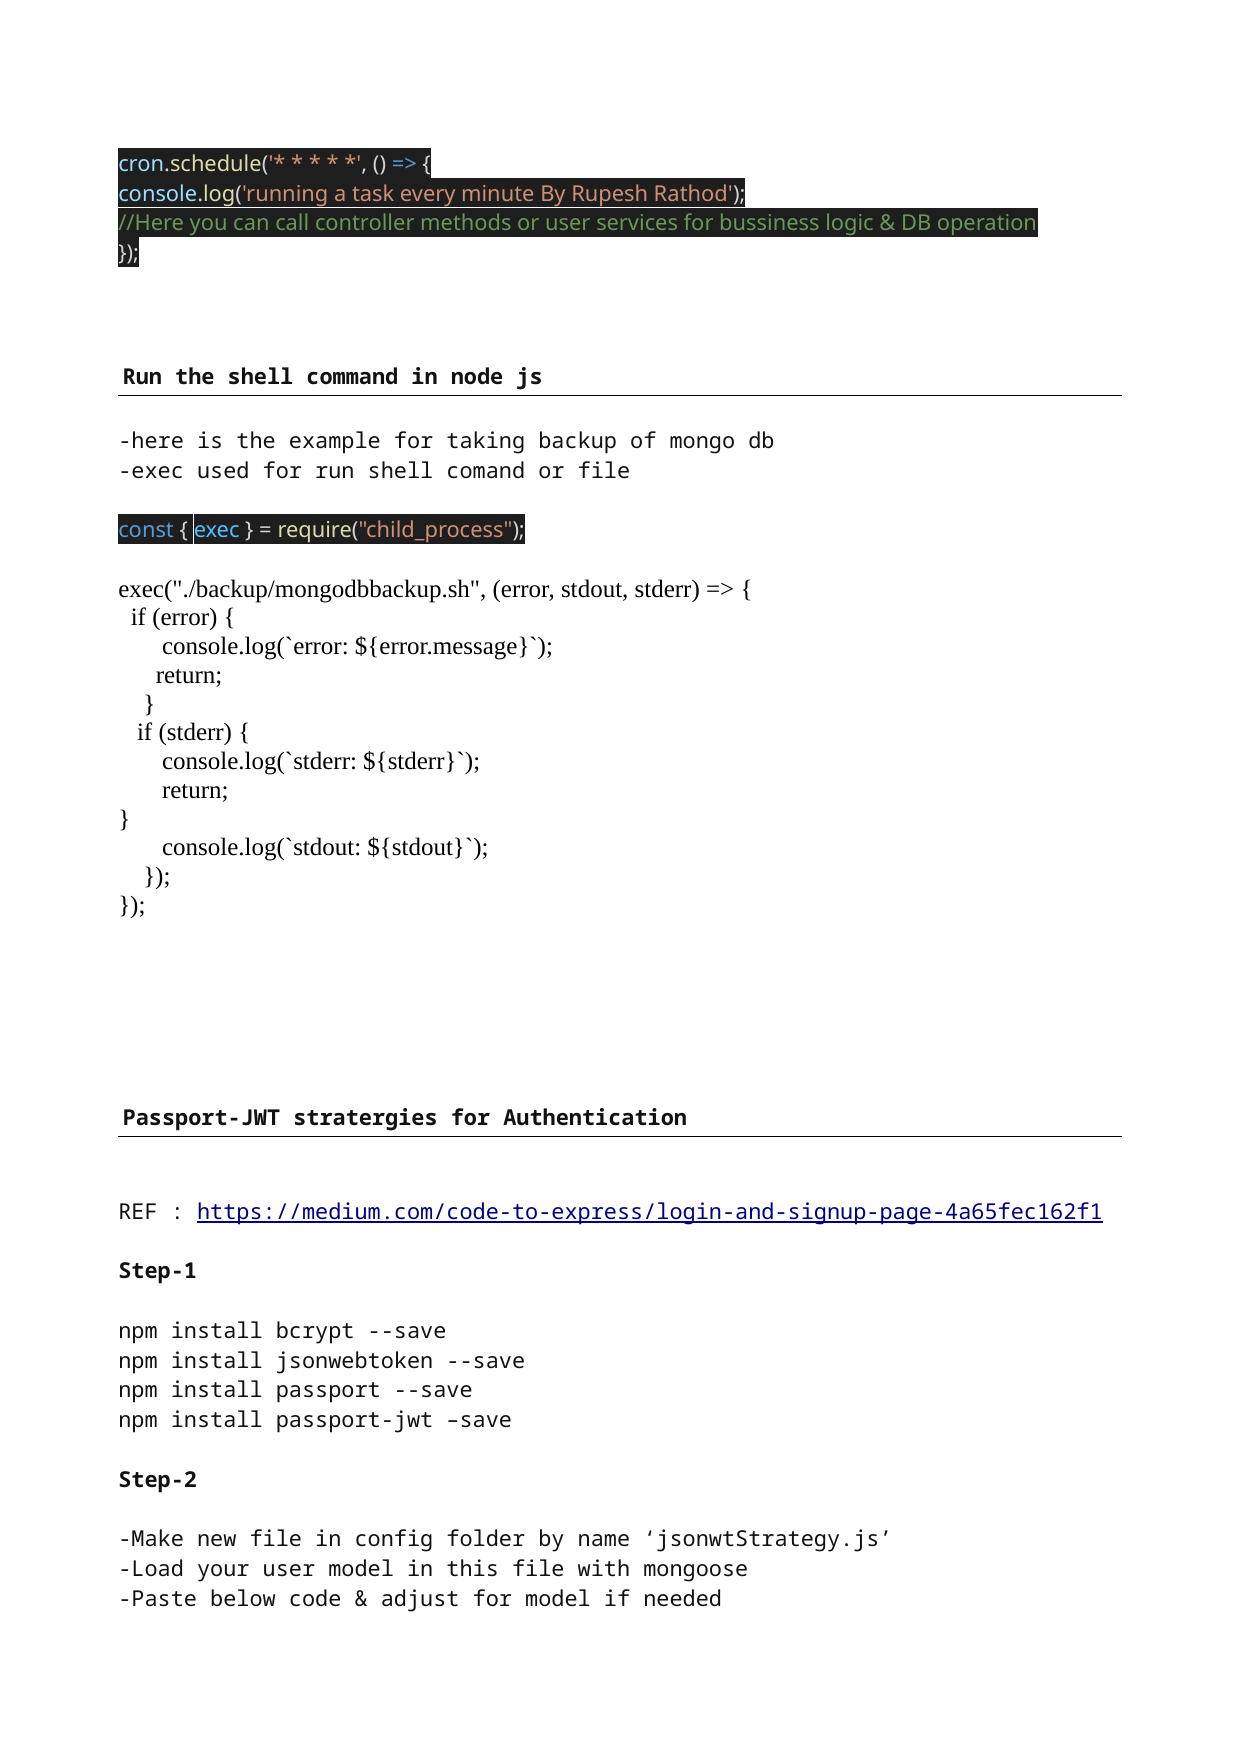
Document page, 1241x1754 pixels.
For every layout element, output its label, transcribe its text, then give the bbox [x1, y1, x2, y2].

text return; [118, 660, 1122, 689]
text -here is the example for taking backup of mongo db [118, 425, 1122, 454]
text Passport-JWT stratergies for Authentication [118, 1097, 1122, 1136]
text console.log(`error: ${error.message}`); [118, 631, 1122, 660]
text -Make new file in config folder by name ‘jsonwtStrategy.js’ [118, 1523, 1122, 1553]
text cron.schedule('* * * * *', () => { [118, 148, 1122, 178]
text //Here you can call controller methods or user services for bussiness logic & DB operation [118, 207, 1122, 237]
text REF : https://medium.com/code-to-express/login-and-signup-page-4a65fec162f1 [118, 1196, 1122, 1226]
text -exec used for run shell comand or file [118, 454, 1122, 484]
text } [118, 804, 1122, 832]
text -Load your user model in this file with mongoose [118, 1553, 1122, 1583]
text }); [118, 890, 1122, 919]
text npm install bcrypt --save [118, 1315, 1122, 1345]
text npm install passport --save [118, 1374, 1122, 1404]
text if (stderr) { [118, 717, 1122, 746]
text if (error) { [118, 602, 1122, 631]
text Step-1 [118, 1255, 1122, 1285]
text return; [118, 775, 1122, 804]
text exec("./backup/mongodbbackup.sh", (error, stdout, stderr) => { [118, 574, 1122, 602]
text const { exec } = require("child_process"); [118, 514, 1122, 544]
text Run the shell command in node js [118, 356, 1122, 395]
text console.log('running a task every minute By Rupesh Rathod'); [118, 178, 1122, 207]
text } [118, 689, 1122, 717]
text npm install passport-jwt –save [118, 1404, 1122, 1434]
text -Paste below code & adjust for model if needed [118, 1583, 1122, 1613]
text Step-2 [118, 1464, 1122, 1494]
text }); [118, 861, 1122, 890]
text npm install jsonwebtoken --save [118, 1345, 1122, 1374]
text console.log(`stdout: ${stdout}`); [118, 832, 1122, 861]
text }); [118, 237, 1122, 267]
text console.log(`stderr: ${stderr}`); [118, 746, 1122, 775]
